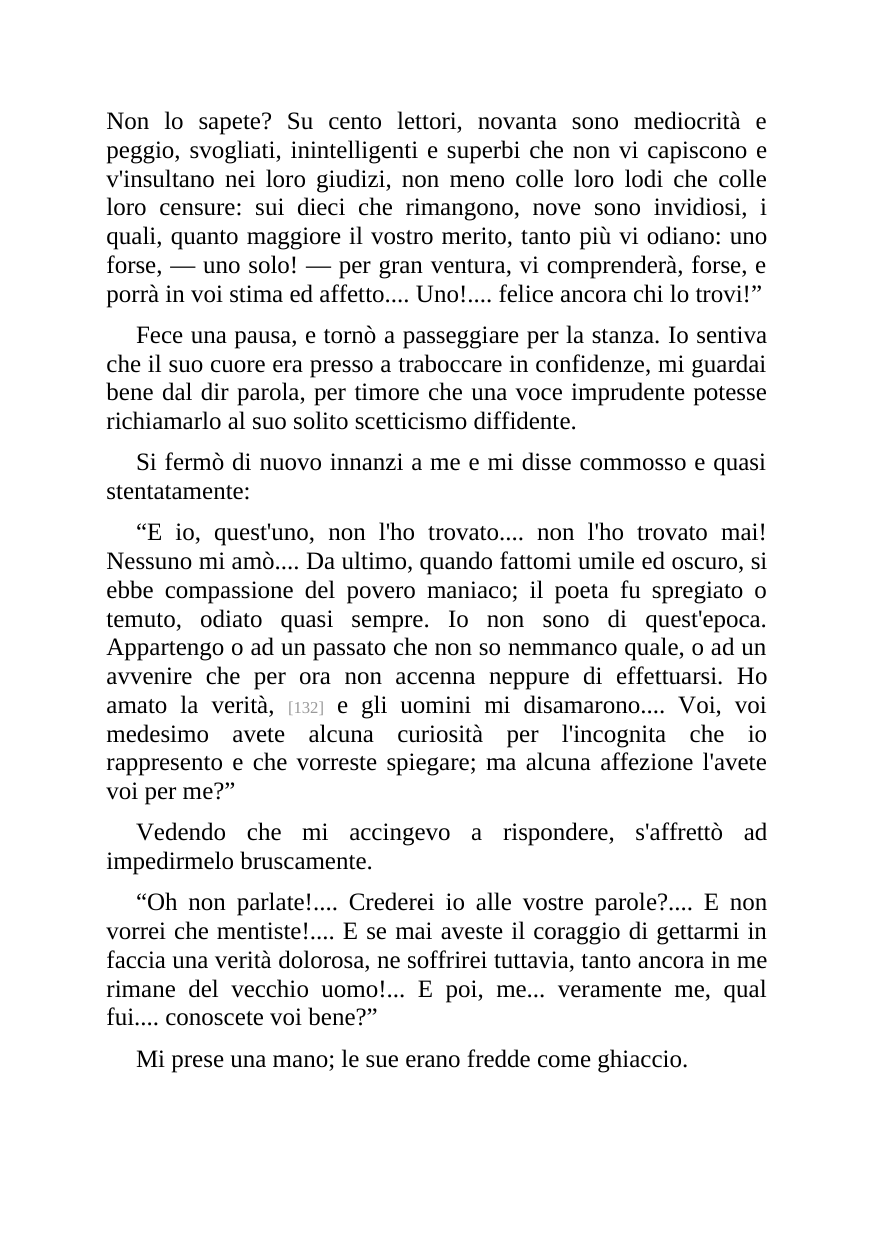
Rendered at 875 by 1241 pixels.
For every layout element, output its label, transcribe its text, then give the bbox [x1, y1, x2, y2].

text “E io, quest'uno, non l'ho trovato.... non l'ho trovato mai! Nessuno mi amò.... Da ultimo, quando fattomi umile ed oscuro, si ebbe compassione del povero maniaco; il poeta fu spregiato o temuto, odiato quasi sempre. Io non sono di quest'epoca. Appartengo o ad un passato che non so nemmanco quale, o ad un avvenire che per ora non accenna neppure di effettuarsi. Ho amato la verità, [132] e gli uomini mi disamarono.... Voi, voi medesimo avete alcuna curiosità per l'incognita che io rappresento e che vorreste spiegare; ma alcuna affezione l'avete voi per me?” [106, 517, 768, 805]
text “Oh non parlate!.... Crederei io alle vostre parole?.... E non vorrei che mentiste!.... E se mai aveste il coraggio di gettarmi in faccia una verità dolorosa, ne soffrirei tuttavia, tanto ancora in me rimane del vecchio uomo!... E poi, me... veramente me, qual fui.... conoscete voi bene?” [106, 887, 768, 1031]
text Non lo sapete? Su cento lettori, novanta sono mediocrità e peggio, svogliati, inintelligenti e superbi che non vi capiscono e v'insultano nei loro giudizi, non meno colle loro lodi che colle loro censure: sui dieci che rimangono, nove sono invidiosi, i quali, quanto maggiore il vostro merito, tanto più vi odiano: uno forse, — uno solo! — per gran ventura, vi comprenderà, forse, e porrà in voi stima ed affetto.... Uno!.... felice ancora chi lo trovi!” [106, 106, 768, 307]
text Si fermò di nuovo innanzi a me e mi disse commosso e quasi stentatamente: [106, 447, 768, 505]
text Fece una pausa, e tornò a passeggiare per la stanza. Io sentiva che il suo cuore era presso a traboccare in confidenze, mi guardai bene dal dir parola, per timore che una voce imprudente potesse richiamarlo al suo solito scetticismo diffidente. [106, 320, 768, 435]
text Vedendo che mi accingevo a rispondere, s'affrettò ad impedirmelo bruscamente. [106, 817, 768, 875]
text Mi prese una mano; le sue erano fredde come ghiaccio. [106, 1044, 768, 1072]
